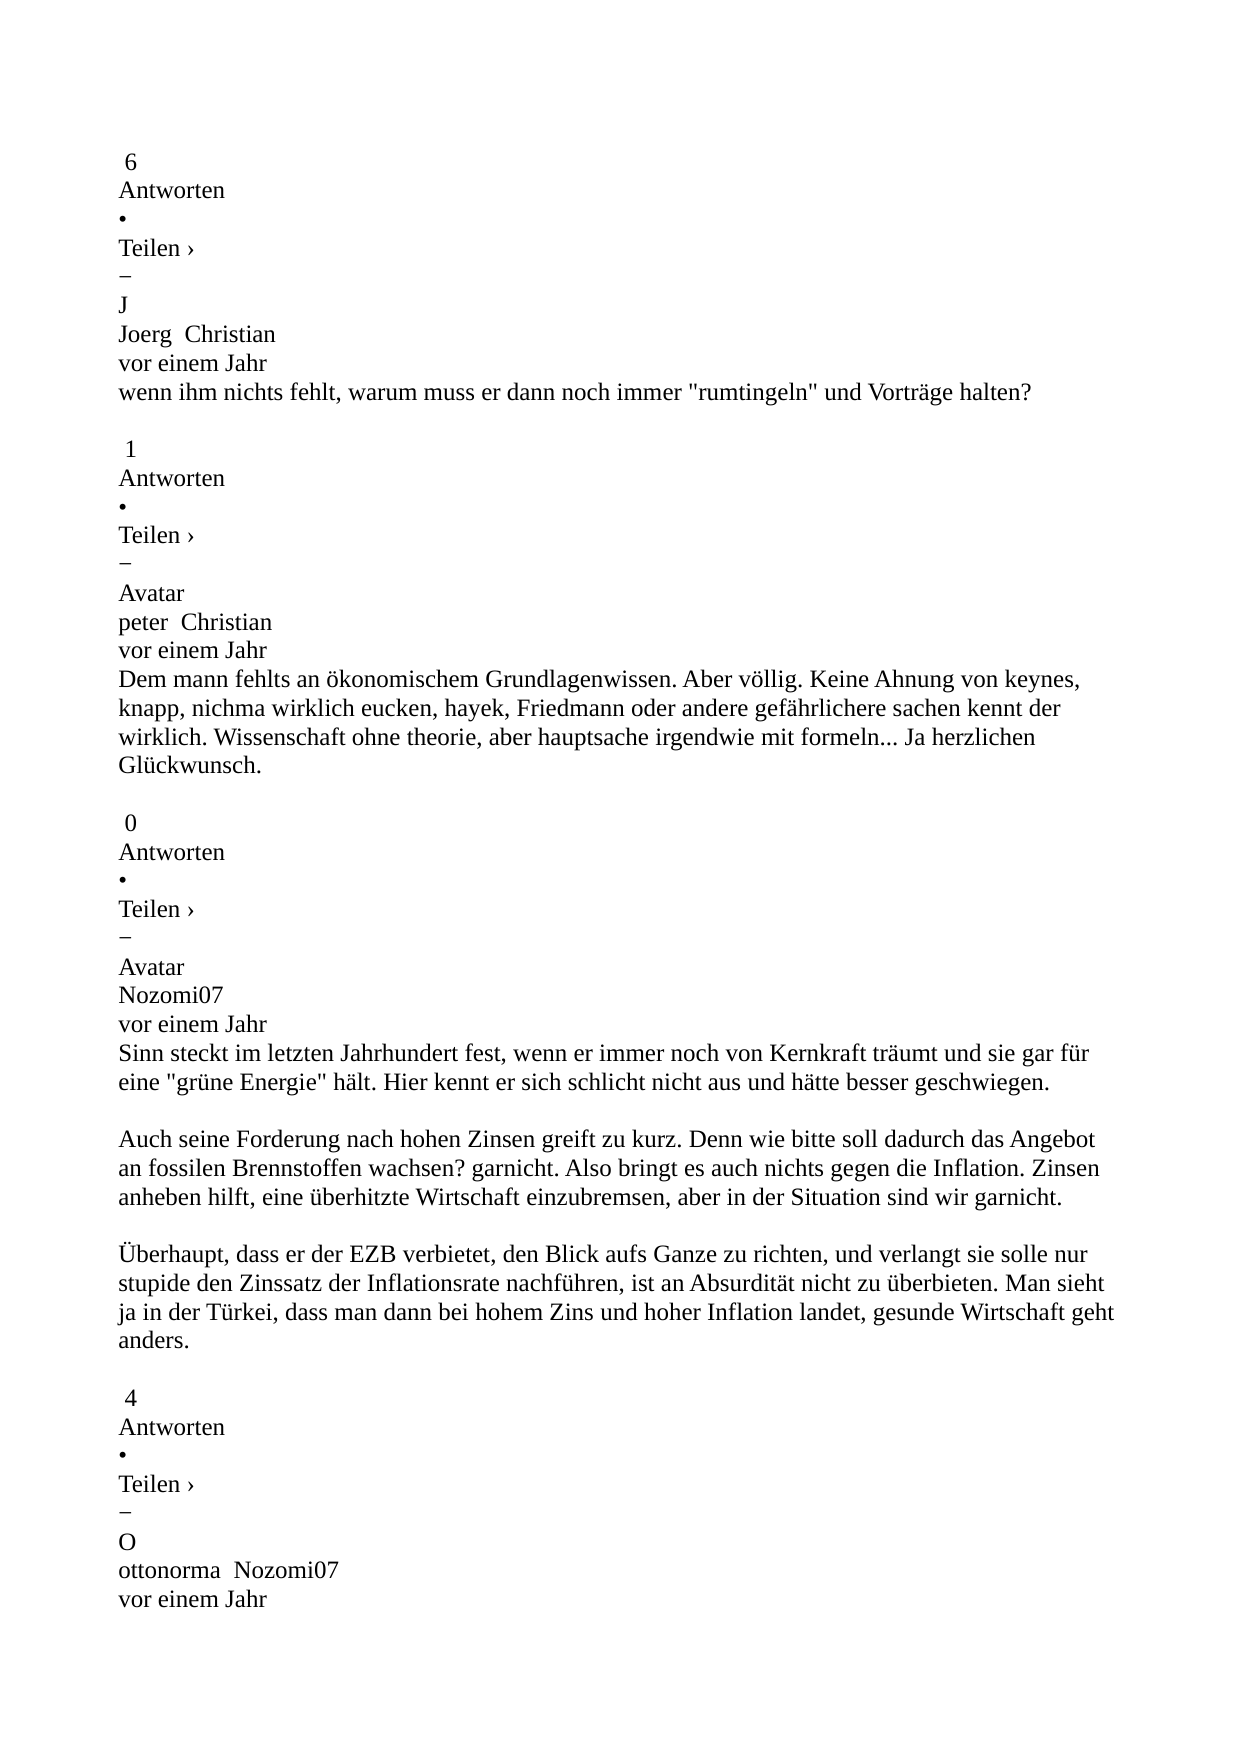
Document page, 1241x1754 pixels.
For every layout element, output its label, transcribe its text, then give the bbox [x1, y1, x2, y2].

text Teilen › [118, 233, 1122, 262]
text 6 [118, 147, 1122, 176]
text ottonorma Nozomi07 [118, 1556, 1122, 1584]
text − [118, 1498, 1122, 1527]
text Dem mann fehlts an ökonomischem Grundlagenwissen. Aber völlig. Keine Ahnung von keynes, knapp, nichma wirklich eucken, hayek, Friedmann oder andere gefährlichere sachen kennt der wirklich. Wissenschaft ohne theorie, aber hauptsache irgendwie mit formeln... Ja herzlichen Glückwunsch. [118, 664, 1122, 779]
text Nozomi07 [118, 981, 1122, 1009]
text − [118, 549, 1122, 578]
text 1 [118, 434, 1122, 463]
text 0 [118, 808, 1122, 837]
text Avatar [118, 578, 1122, 607]
text Auch seine Forderung nach hohen Zinsen greift zu kurz. Denn wie bitte soll dadurch das Angebot an fossilen Brennstoffen wachsen? garnicht. Also bringt es auch nichts gegen die Inflation. Zinsen anheben hilft, eine überhitzte Wirtschaft einzubremsen, aber in der Situation sind wir garnicht. [118, 1124, 1122, 1211]
text wenn ihm nichts fehlt, warum muss er dann noch immer "rumtingeln" und Vorträge halten? [118, 377, 1122, 406]
text Joerg Christian [118, 319, 1122, 348]
text peter Christian [118, 607, 1122, 636]
text Sinn steckt im letzten Jahrhundert fest, wenn er immer noch von Kernkraft träumt und sie gar für eine "grüne Energie" hält. Hier kennt er sich schlicht nicht aus und hätte besser geschwiegen. [118, 1038, 1122, 1096]
text Teilen › [118, 521, 1122, 549]
text Antworten [118, 176, 1122, 204]
text − [118, 923, 1122, 952]
text − [118, 262, 1122, 291]
text • [118, 1441, 1122, 1469]
text O [118, 1527, 1122, 1556]
text vor einem Jahr [118, 1584, 1122, 1613]
text Teilen › [118, 894, 1122, 923]
text 4 [118, 1383, 1122, 1412]
text vor einem Jahr [118, 1009, 1122, 1038]
text Überhaupt, dass er der EZB verbietet, den Blick aufs Ganze zu richten, und verlangt sie solle nur stupide den Zinssatz der Inflationsrate nachführen, ist an Absurdität nicht zu überbieten. Man sieht ja in der Türkei, dass man dann bei hohem Zins und hoher Inflation landet, gesunde Wirtschaft geht anders. [118, 1239, 1122, 1354]
text Antworten [118, 463, 1122, 492]
text Antworten [118, 837, 1122, 866]
text • [118, 866, 1122, 894]
text vor einem Jahr [118, 636, 1122, 664]
text J [118, 291, 1122, 319]
text vor einem Jahr [118, 348, 1122, 377]
text Avatar [118, 952, 1122, 981]
text Teilen › [118, 1469, 1122, 1498]
text • [118, 492, 1122, 521]
text Antworten [118, 1412, 1122, 1441]
text • [118, 204, 1122, 233]
